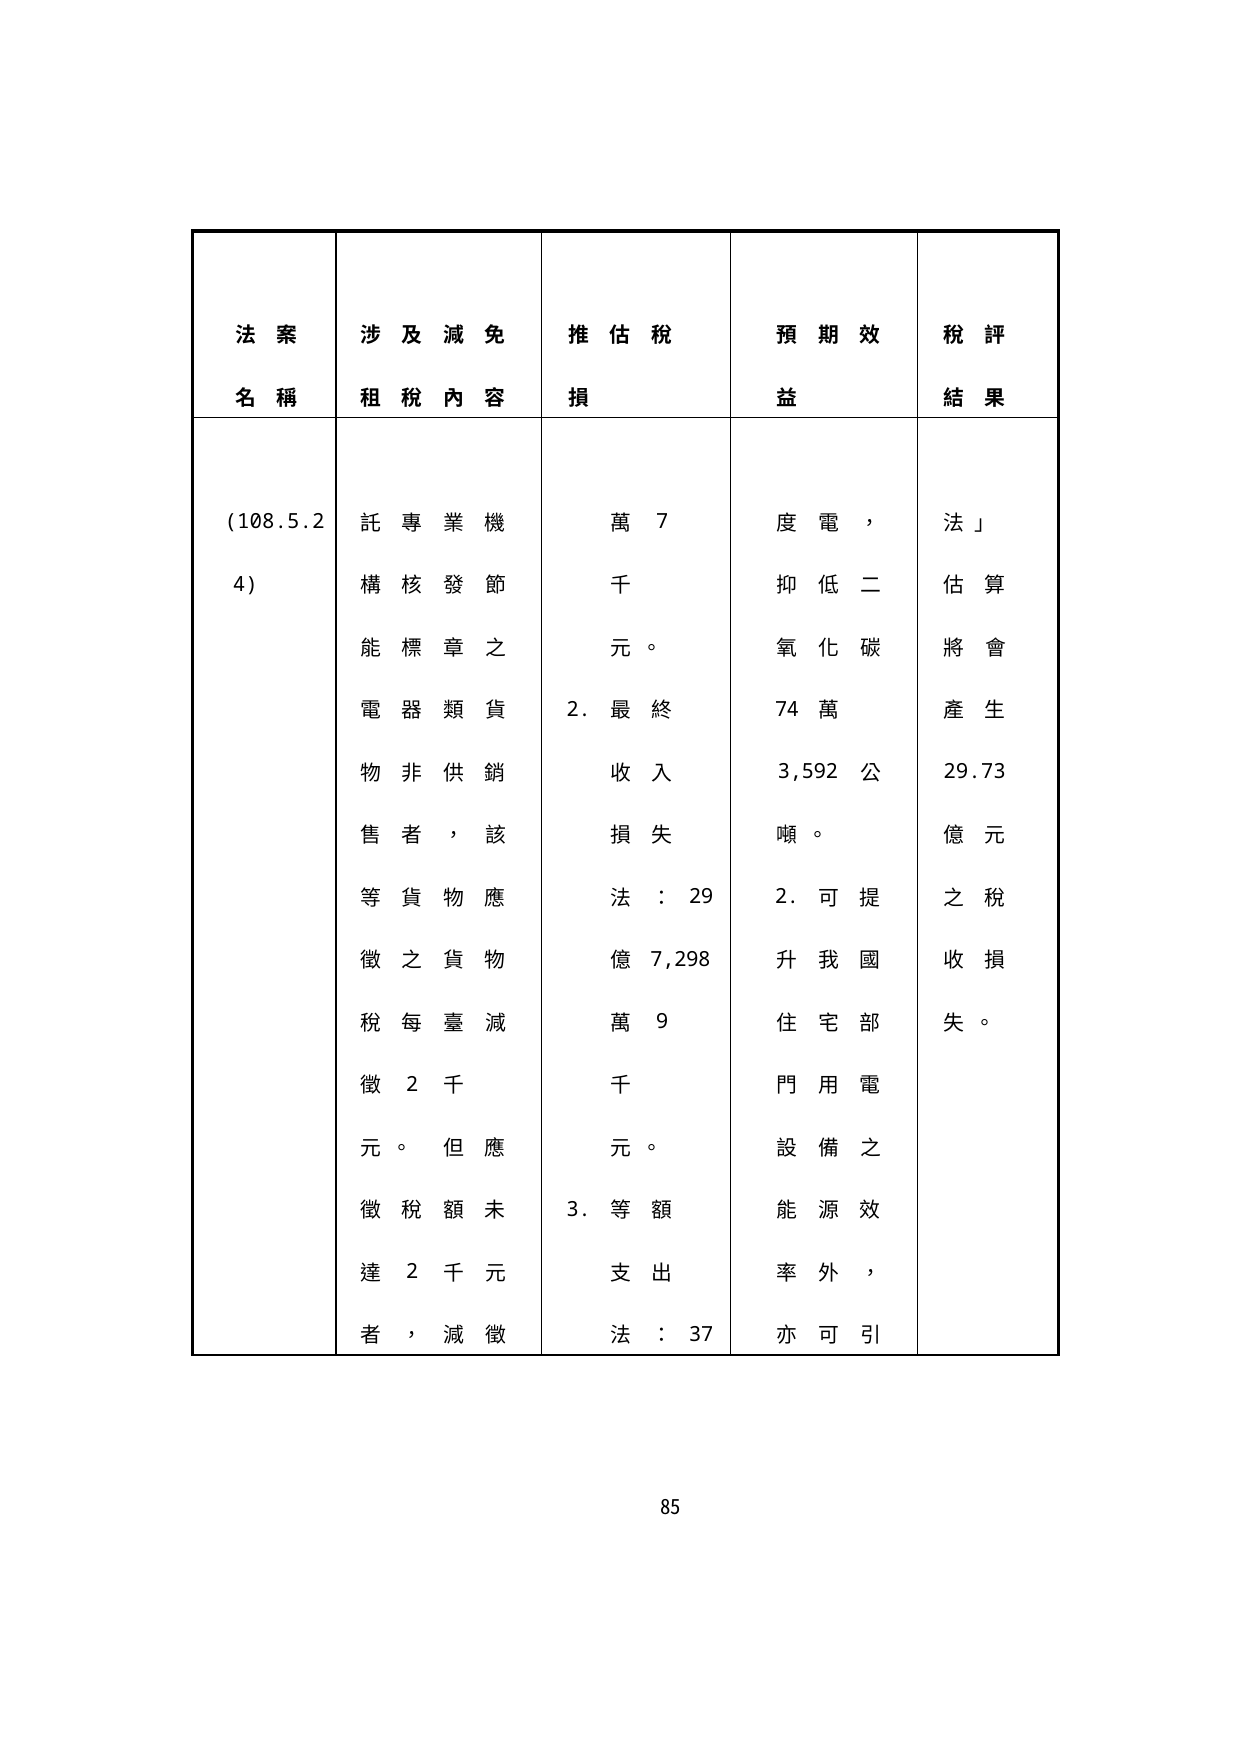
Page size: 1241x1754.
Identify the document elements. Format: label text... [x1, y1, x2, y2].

table_header 涉及減免租稅內容 [337, 233, 541, 417]
table_header 法案名稱 [194, 233, 335, 417]
table_header 推估稅損 [542, 233, 730, 417]
table_header 稅評結果 [918, 233, 1057, 417]
table_cell 法」估算將會產生29.73億元之稅收損失。 [918, 418, 1057, 1354]
table_cell (108.5.24) [194, 418, 335, 1354]
table_cell 度電，抑低二氧化碳74萬3,592公噸。 2.可提升我國住宅部門用電設備之能源效率外，亦可引 [731, 418, 917, 1354]
table_header 預期效益 [731, 233, 917, 417]
table_cell 萬7千元。 2.最終收入損失法：29億7,298萬9千元。 3.等額支出法：37 [542, 418, 730, 1354]
table_cell 託專業機構核發節能標章之電器類貨物非供銷售者，該等貨物應徵之貨物稅每臺減徵2千元。但應徵稅額未達2千元者，減徵 [337, 418, 541, 1354]
